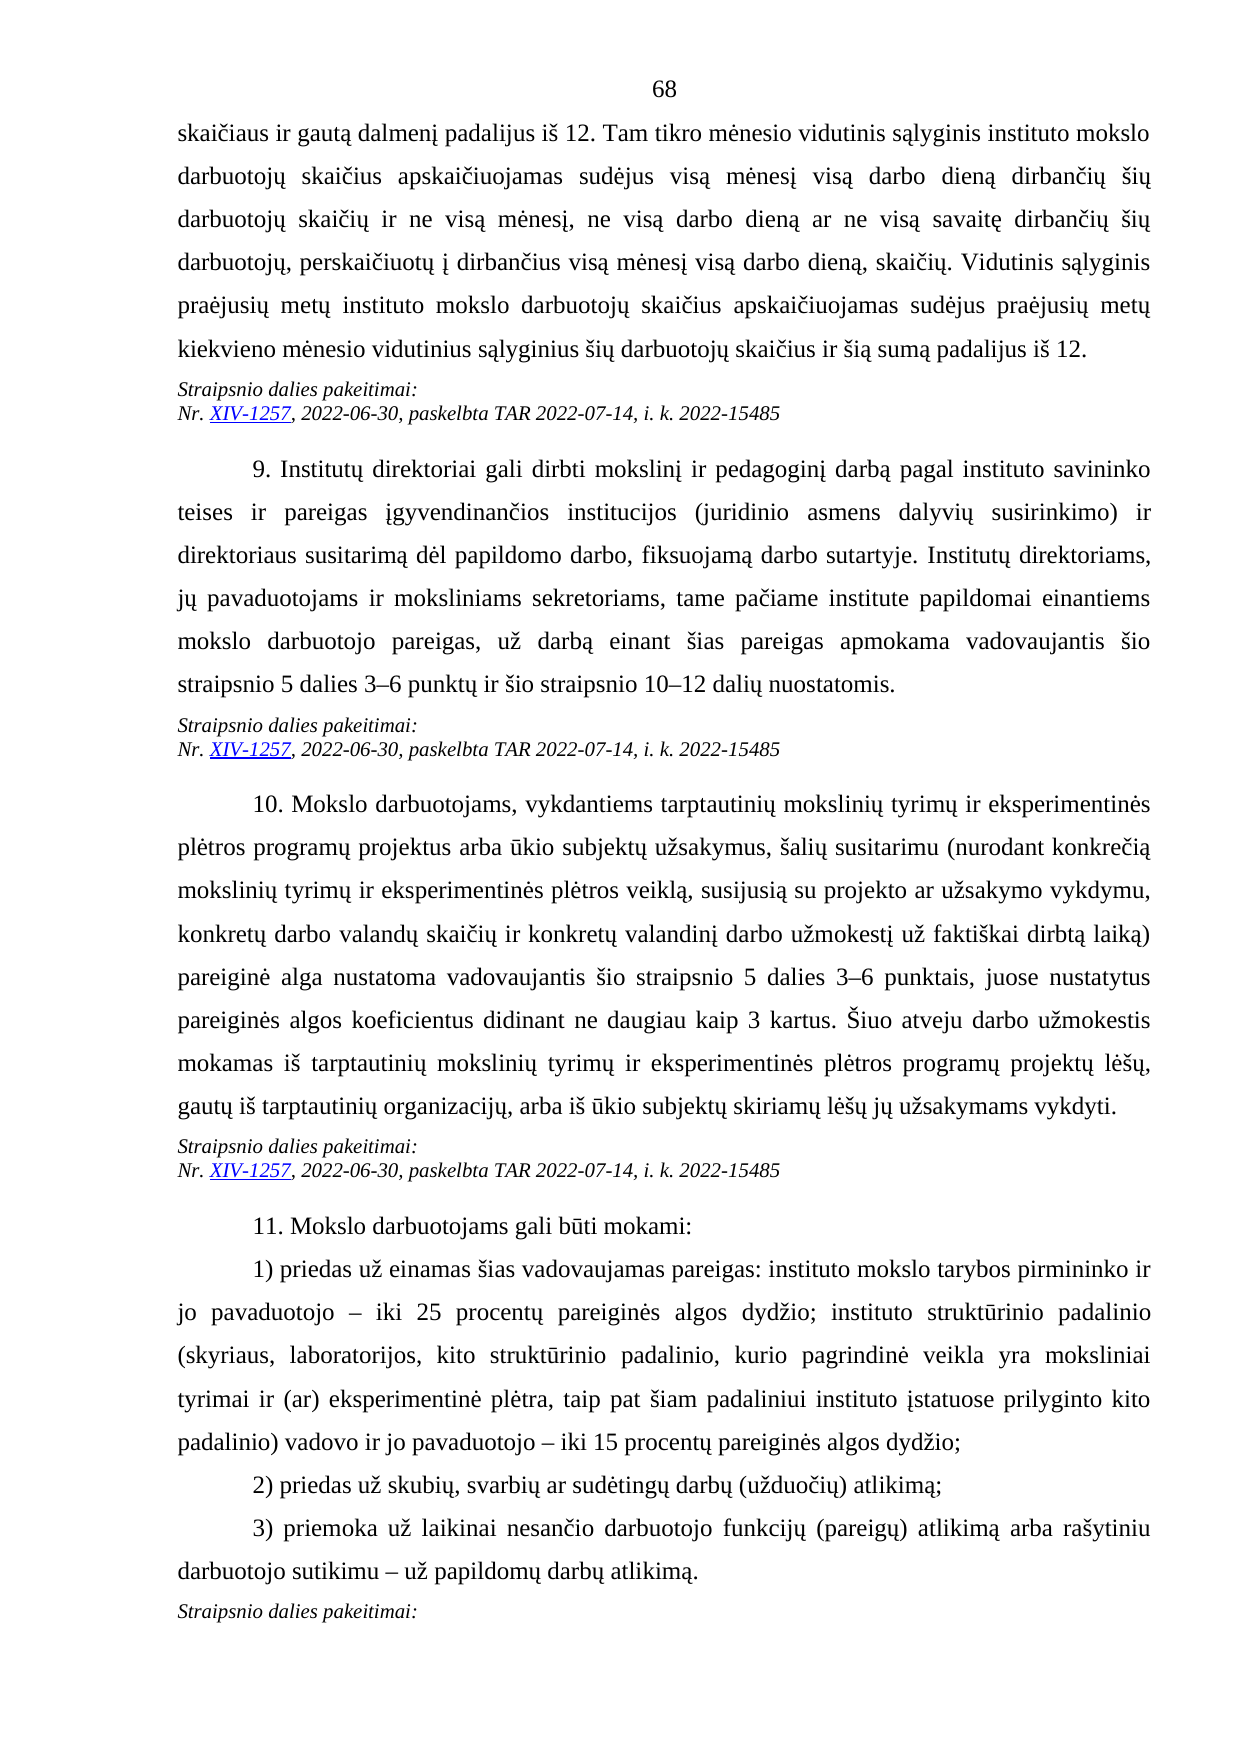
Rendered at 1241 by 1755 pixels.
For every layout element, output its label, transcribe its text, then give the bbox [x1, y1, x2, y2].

text Straipsnio dalies pakeitimai: [177, 1134, 1152, 1158]
text 9. Institutų direktoriai gali dirbti mokslinį ir pedagoginį darbą pagal instituto savininko teises ir pareigas įgyvendinančios institucijos (juridinio asmens dalyvių susirinkimo) ir direktoriaus susitarimą dėl papildomo darbo, fiksuojamą darbo sutartyje. Institutų direktoriams, jų pavaduotojams ir moksliniams sekretoriams, tame pačiame institute papildomai einantiems mokslo darbuotojo pareigas, už darbą einant šias pareigas apmokama vadovaujantis šio straipsnio 5 dalies 3–6 punktų ir šio straipsnio 10–12 dalių nuostatomis. [177, 454, 1152, 698]
text 10. Mokslo darbuotojams, vykdantiems tarptautinių mokslinių tyrimų ir eksperimentinės plėtros programų projektus arba ūkio subjektų užsakymus, šalių susitarimu (nurodant konkrečią mokslinių tyrimų ir eksperimentinės plėtros veiklą, susijusią su projekto ar užsakymo vykdymu, konkretų darbo valandų skaičių ir konkretų valandinį darbo užmokestį už faktiškai dirbtą laiką) pareiginė alga nustatoma vadovaujantis šio straipsnio 5 dalies 3–6 punktais, juose nustatytus pareiginės algos koeficientus didinant ne daugiau kaip 3 kartus. Šiuo atveju darbo užmokestis mokamas iš tarptautinių mokslinių tyrimų ir eksperimentinės plėtros programų projektų lėšų, gautų iš tarptautinių organizacijų, arba iš ūkio subjektų skiriamų lėšų jų užsakymams vykdyti. [177, 789, 1152, 1120]
text 1) priedas už einamas šias vadovaujamas pareigas: instituto mokslo tarybos pirmininko ir jo pavaduotojo – iki 25 procentų pareiginės algos dydžio; instituto struktūrinio padalinio (skyriaus, laboratorijos, kito struktūrinio padalinio, kurio pagrindinė veikla yra moksliniai tyrimai ir (ar) eksperimentinė plėtra, taip pat šiam padaliniui instituto įstatuose prilyginto kito padalinio) vadovo ir jo pavaduotojo – iki 15 procentų pareiginės algos dydžio; [177, 1254, 1152, 1456]
text Nr. XIV-1257, 2022-06-30, paskelbta TAR 2022-07-14, i. k. 2022-15485 [177, 1158, 1152, 1182]
text Straipsnio dalies pakeitimai: [177, 1599, 1152, 1623]
text Straipsnio dalies pakeitimai: [177, 712, 1152, 737]
text 11. Mokslo darbuotojams gali būti mokami: [177, 1211, 1152, 1240]
text skaičiaus ir gautą dalmenį padalijus iš 12. Tam tikro mėnesio vidutinis sąlyginis instituto mokslo darbuotojų skaičius apskaičiuojamas sudėjus visą mėnesį visą darbo dieną dirbančių šių darbuotojų skaičių ir ne visą mėnesį, ne visą darbo dieną ar ne visą savaitę dirbančių šių darbuotojų, perskaičiuotų į dirbančius visą mėnesį visą darbo dieną, skaičių. Vidutinis sąlyginis praėjusių metų instituto mokslo darbuotojų skaičius apskaičiuojamas sudėjus praėjusių metų kiekvieno mėnesio vidutinius sąlyginius šių darbuotojų skaičius ir šią sumą padalijus iš 12. [177, 118, 1152, 362]
text 3) priemoka už laikinai nesančio darbuotojo funkcijų (pareigų) atlikimą arba rašytiniu darbuotojo sutikimu – už papildomų darbų atlikimą. [177, 1513, 1152, 1585]
text Nr. XIV-1257, 2022-06-30, paskelbta TAR 2022-07-14, i. k. 2022-15485 [177, 401, 1152, 425]
text Nr. XIV-1257, 2022-06-30, paskelbta TAR 2022-07-14, i. k. 2022-15485 [177, 737, 1152, 761]
text Straipsnio dalies pakeitimai: [177, 377, 1152, 401]
text 2) priedas už skubių, svarbių ar sudėtingų darbų (užduočių) atlikimą; [177, 1470, 1152, 1499]
